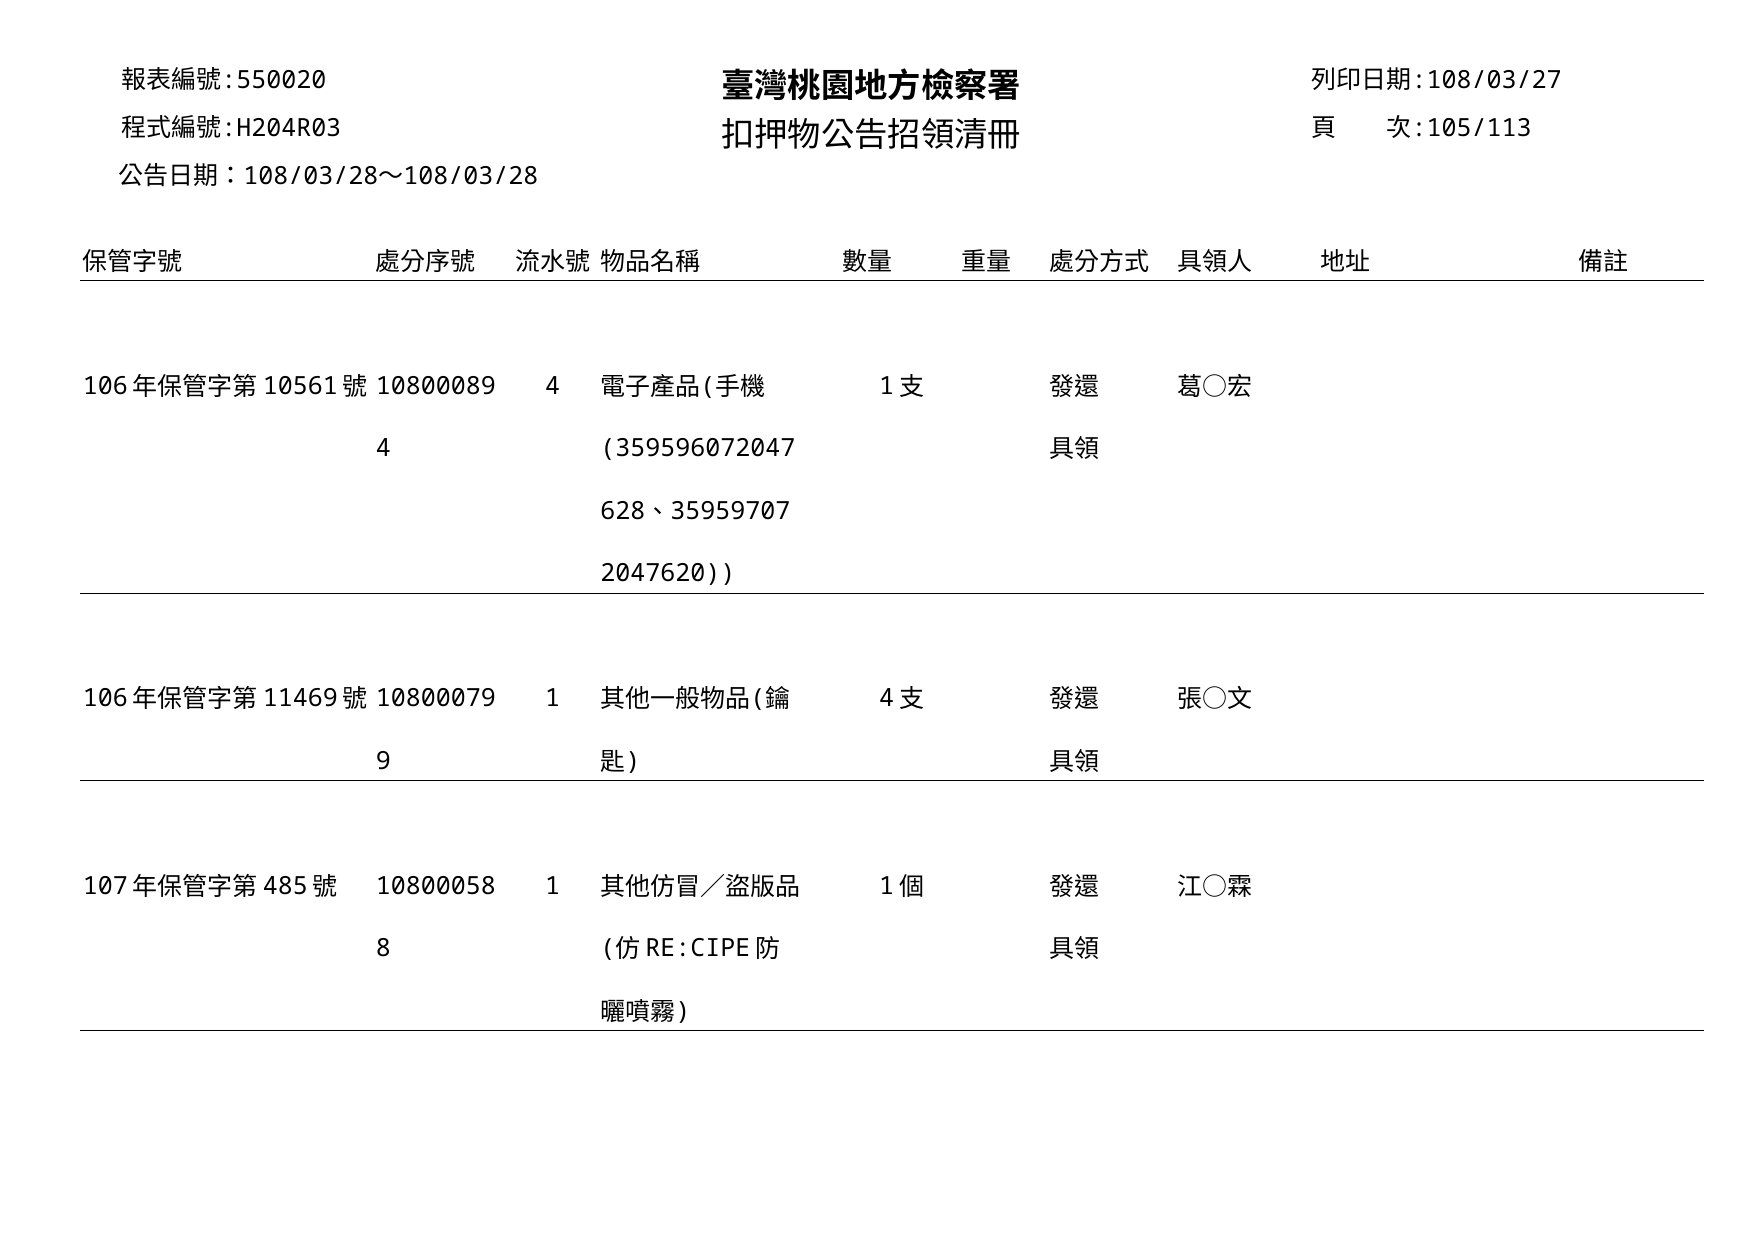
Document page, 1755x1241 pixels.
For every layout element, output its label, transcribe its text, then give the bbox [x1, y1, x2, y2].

table_header 具領人 [1175, 218, 1317, 280]
table_cell 106年保管字第10561號 [80, 281, 373, 593]
table_header 數量 [808, 218, 927, 280]
table_cell 108000588 [373, 781, 507, 1030]
table_header 重量 [927, 218, 1046, 280]
table_cell 107年保管字第485號 [80, 781, 373, 1030]
table_cell 108000894 [373, 281, 507, 593]
table_cell 發還 具領 [1046, 594, 1175, 780]
table_cell [1575, 781, 1704, 1030]
table_cell 其他仿冒／盜版品(仿RE:CIPE防曬噴霧) [597, 781, 807, 1030]
table_header 處分方式 [1046, 218, 1175, 280]
table_header 流水號 [507, 218, 597, 280]
table_cell [1317, 781, 1575, 1030]
table_cell 張○文 [1175, 594, 1317, 780]
table_cell 電子產品(手機(359596072047628、359597072047620)) [597, 281, 807, 593]
table_cell 1 [507, 594, 597, 780]
table_header 處分序號 [373, 218, 507, 280]
table_header 物品名稱 [597, 218, 807, 280]
table_cell 其他一般物品(鑰匙) [597, 594, 807, 780]
table_cell [927, 594, 1046, 780]
table_cell 4 [507, 281, 597, 593]
table_cell 106年保管字第11469號 [80, 594, 373, 780]
table_cell 發還 具領 [1046, 781, 1175, 1030]
table_cell [1317, 594, 1575, 780]
table_cell 1個 [808, 781, 927, 1030]
table_cell 4支 [808, 594, 927, 780]
table_header 地址 [1317, 218, 1575, 280]
table_cell [927, 281, 1046, 593]
table_cell 葛○宏 [1175, 281, 1317, 593]
table_cell 1 [507, 781, 597, 1030]
table_cell [1575, 281, 1704, 593]
table_cell 1支 [808, 281, 927, 593]
table_header 備註 [1575, 218, 1704, 280]
table_cell [1575, 594, 1704, 780]
table_cell 108000799 [373, 594, 507, 780]
table_cell [927, 781, 1046, 1030]
table_header 保管字號 [80, 218, 373, 280]
table_cell 發還 具領 [1046, 281, 1175, 593]
table_cell 江○霖 [1175, 781, 1317, 1030]
table_cell [1317, 281, 1575, 593]
